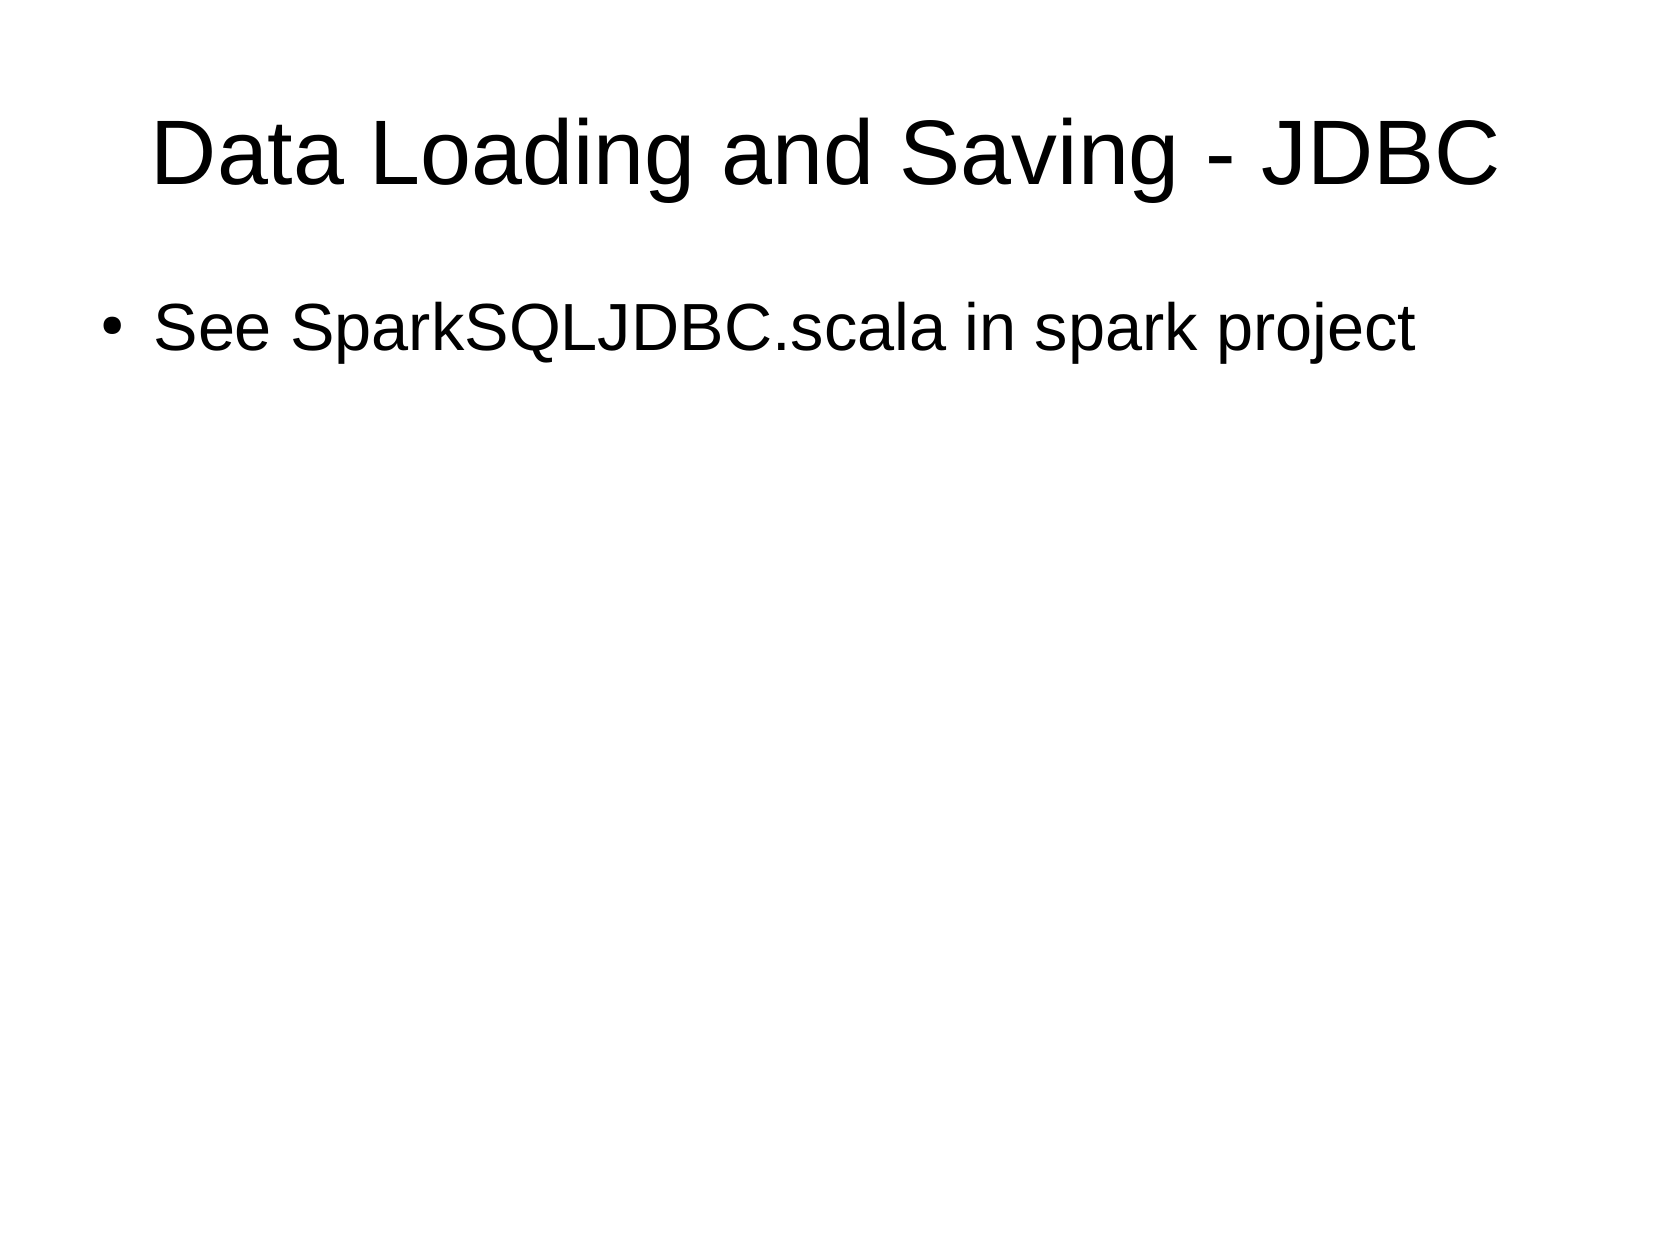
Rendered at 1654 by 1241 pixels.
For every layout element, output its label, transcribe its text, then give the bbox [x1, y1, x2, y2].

title Data Loading and Saving - JDBC [82, 49, 1571, 257]
list See SparkSQLJDBC.scala in spark project [82, 290, 1571, 1010]
